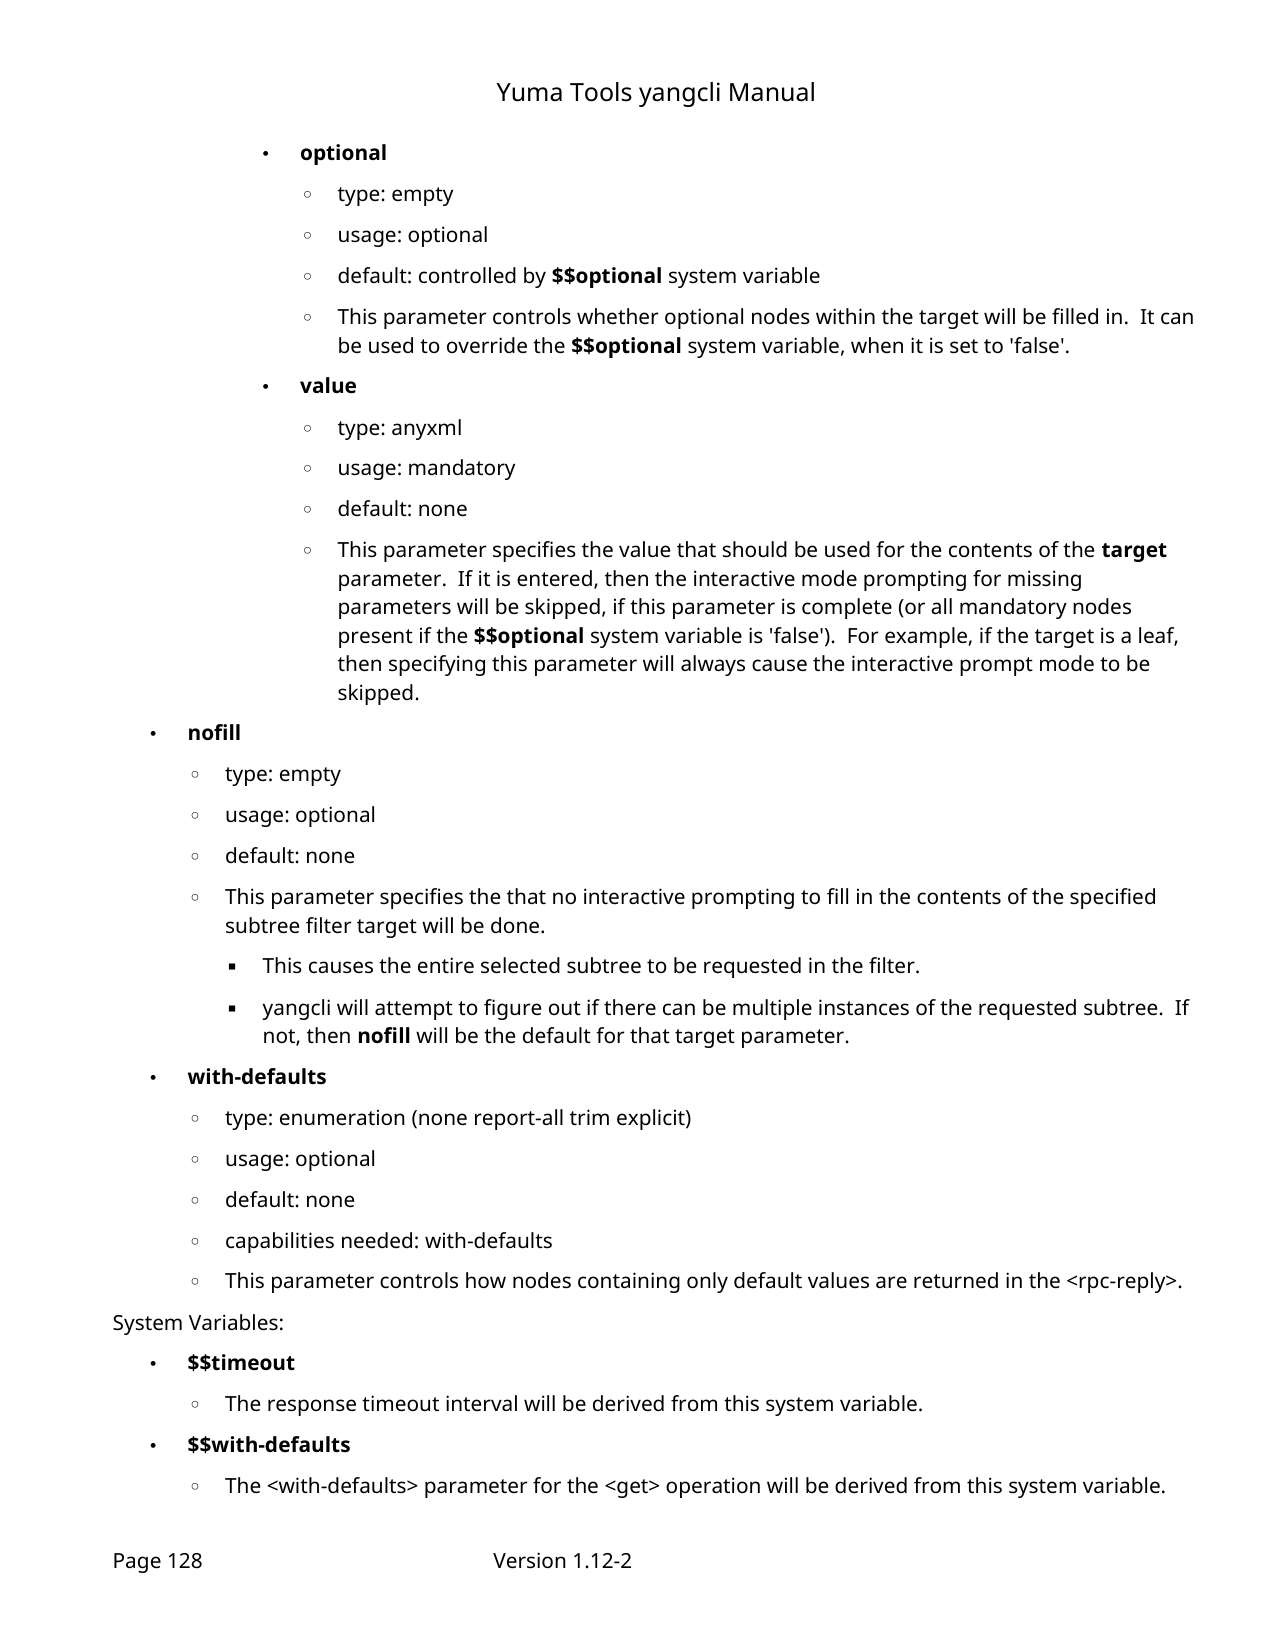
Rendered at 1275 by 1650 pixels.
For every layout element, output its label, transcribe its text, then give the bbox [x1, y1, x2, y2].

list default: controlled by $$optional system variable [300, 261, 1200, 290]
list This causes the entire selected subtree to be requested in the filter. [225, 952, 1200, 980]
list type: empty [187, 759, 1200, 788]
list with-defaults [150, 1062, 1200, 1090]
list $$with-defaults [150, 1430, 1200, 1459]
list The response timeout interval will be derived from this system variable. [187, 1389, 1200, 1418]
list optional [262, 138, 1200, 167]
list usage: optional [187, 1144, 1200, 1172]
list The <with-defaults> parameter for the <get> operation will be derived from this system variable. [187, 1471, 1200, 1500]
list This parameter specifies the that no interactive prompting to fill in the contents of the specified subtree filter target will be done. [187, 882, 1200, 939]
list usage: optional [300, 220, 1200, 249]
list nofill [150, 718, 1200, 747]
list value [262, 372, 1200, 400]
list yangcli will attempt to figure out if there can be multiple instances of the requested subtree. If not, then nofill will be the default for that target parameter. [225, 993, 1200, 1049]
list capabilities needed: with-defaults [187, 1226, 1200, 1254]
list type: enumeration (none report-all trim explicit) [187, 1103, 1200, 1131]
list default: none [300, 494, 1200, 523]
list usage: mandatory [300, 453, 1200, 482]
list type: empty [300, 179, 1200, 208]
list This parameter controls how nodes containing only default values are returned in the <rpc-reply>. [187, 1267, 1200, 1295]
list This parameter controls whether optional nodes within the target will be filled in. It can be used to override the $$optional system variable, when it is set to 'false'. [300, 302, 1200, 359]
list type: anyxml [300, 413, 1200, 441]
text System Variables: [112, 1308, 1200, 1336]
list $$timeout [150, 1348, 1200, 1377]
list default: none [187, 1185, 1200, 1213]
list usage: optional [187, 800, 1200, 829]
list default: none [187, 841, 1200, 870]
list This parameter specifies the value that should be used for the contents of the target parameter. If it is entered, then the interactive mode prompting for missing parameters will be skipped, if this parameter is complete (or all mandatory nodes present if the $$optional system variable is 'false'). For example, if the target is a leaf, then specifying this parameter will always cause the interactive prompt mode to be skipped. [300, 535, 1200, 706]
